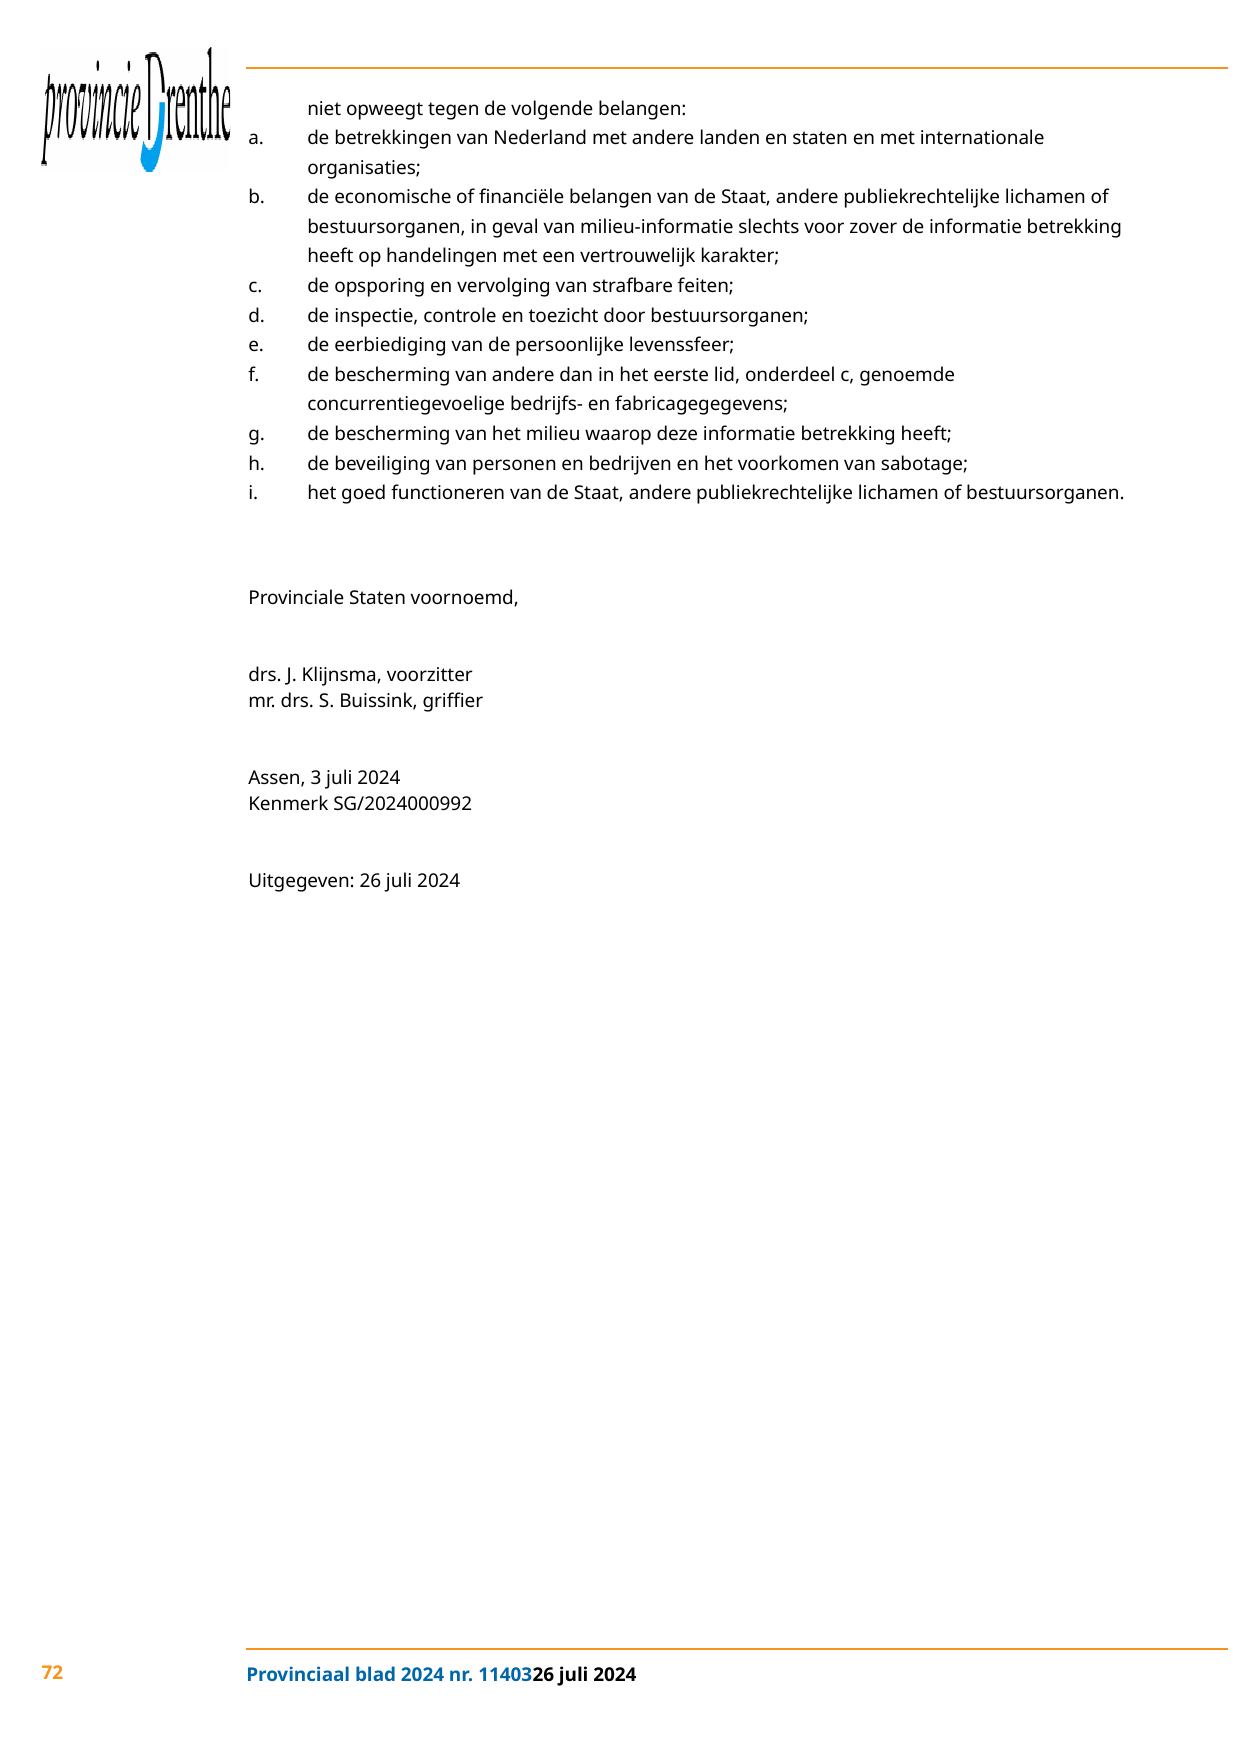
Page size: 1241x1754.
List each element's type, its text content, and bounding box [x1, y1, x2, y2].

list de opsporing en vervolging van strafbare feiten; [248, 272, 1152, 298]
picture [41, 47, 231, 172]
list het goed functioneren van de Staat, andere publiekrechtelijke lichamen of bestuursorganen. [248, 479, 1152, 505]
list de bescherming van het milieu waarop deze informatie betrekking heeft; [248, 420, 1152, 446]
list de economische of financiële belangen van de Staat, andere publiekrechtelijke lichamen of bestuursorganen, in geval van milieu-informatie slechts voor zover de informatie betrekking heeft op handelingen met een vertrouwelijk karakter; [248, 183, 1152, 268]
list de beveiliging van personen en bedrijven en het voorkomen van sabotage; [248, 450, 1152, 476]
text Assen, 3 juli 2024 [248, 764, 1152, 790]
text drs. J. Klijnsma, voorzitter [248, 661, 1152, 687]
list de bescherming van andere dan in het eerste lid, onderdeel c, genoemde concurrentiegevoelige bedrijfs- en fabricagegegevens; [248, 361, 1152, 416]
list de eerbiediging van de persoonlijke levenssfeer; [248, 331, 1152, 357]
list niet opweegt tegen de volgende belangen: [248, 95, 1152, 121]
text Provinciale Staten voornoemd, [248, 584, 1152, 610]
text Kenmerk SG/2024000992 [248, 790, 1152, 816]
list de inspectie, controle en toezicht door bestuursorganen; [248, 302, 1152, 328]
list de betrekkingen van Nederland met andere landen en staten en met internationale organisaties; [248, 124, 1152, 180]
text mr. drs. S. Buissink, griffier [248, 687, 1152, 713]
text Uitgegeven: 26 juli 2024 [248, 867, 1152, 893]
